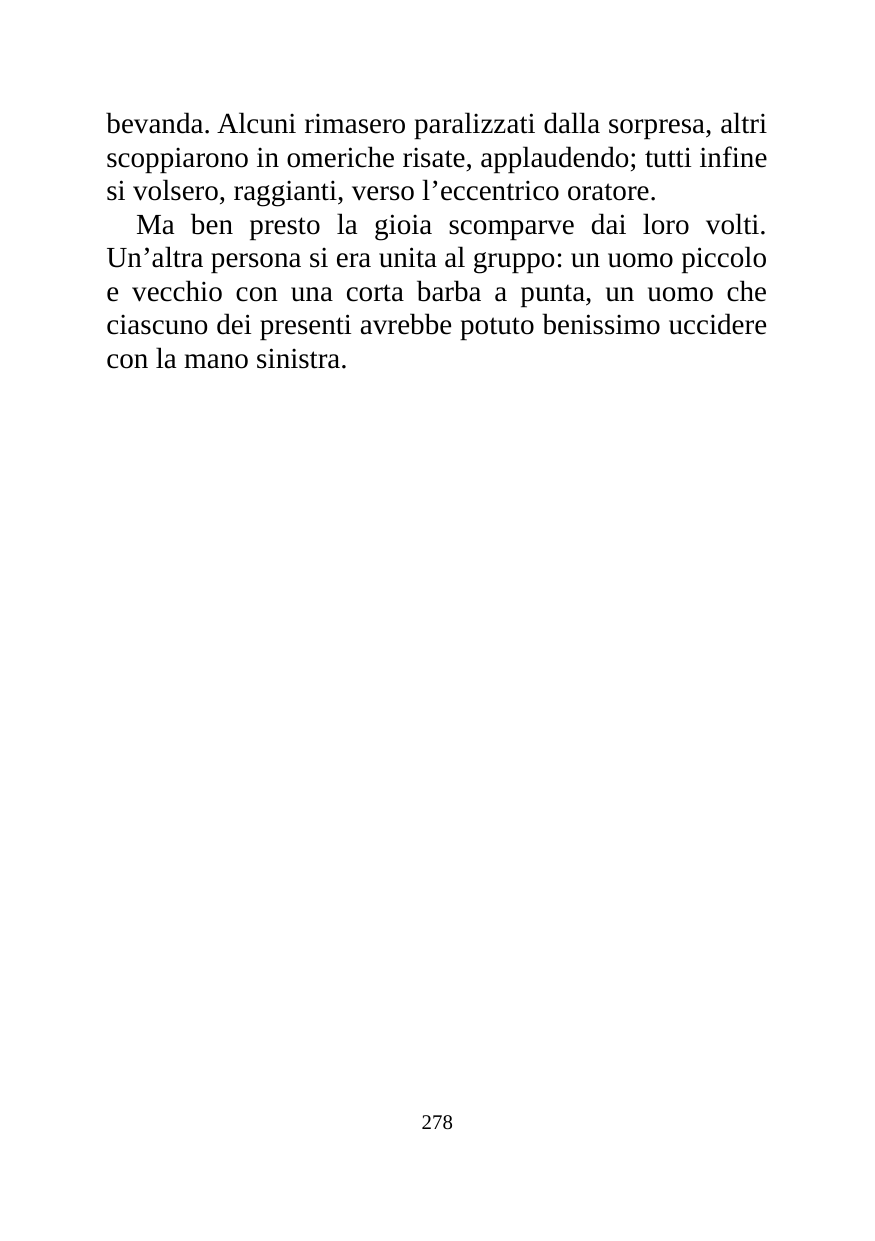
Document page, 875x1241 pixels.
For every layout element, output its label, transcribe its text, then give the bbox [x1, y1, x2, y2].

text Ma ben presto la gioia scomparve dai loro volti. Un’altra persona si era unita al gruppo: un uomo piccolo e vecchio con una corta barba a punta, un uomo che ciascuno dei presenti avrebbe potuto benissimo uccidere con la mano sinistra. [106, 207, 768, 374]
text bevanda. Alcuni rimasero paralizzati dalla sorpresa, altri scoppiarono in omeriche risate, applaudendo; tutti infine si volsero, raggianti, verso l’eccentrico oratore. [106, 106, 768, 207]
